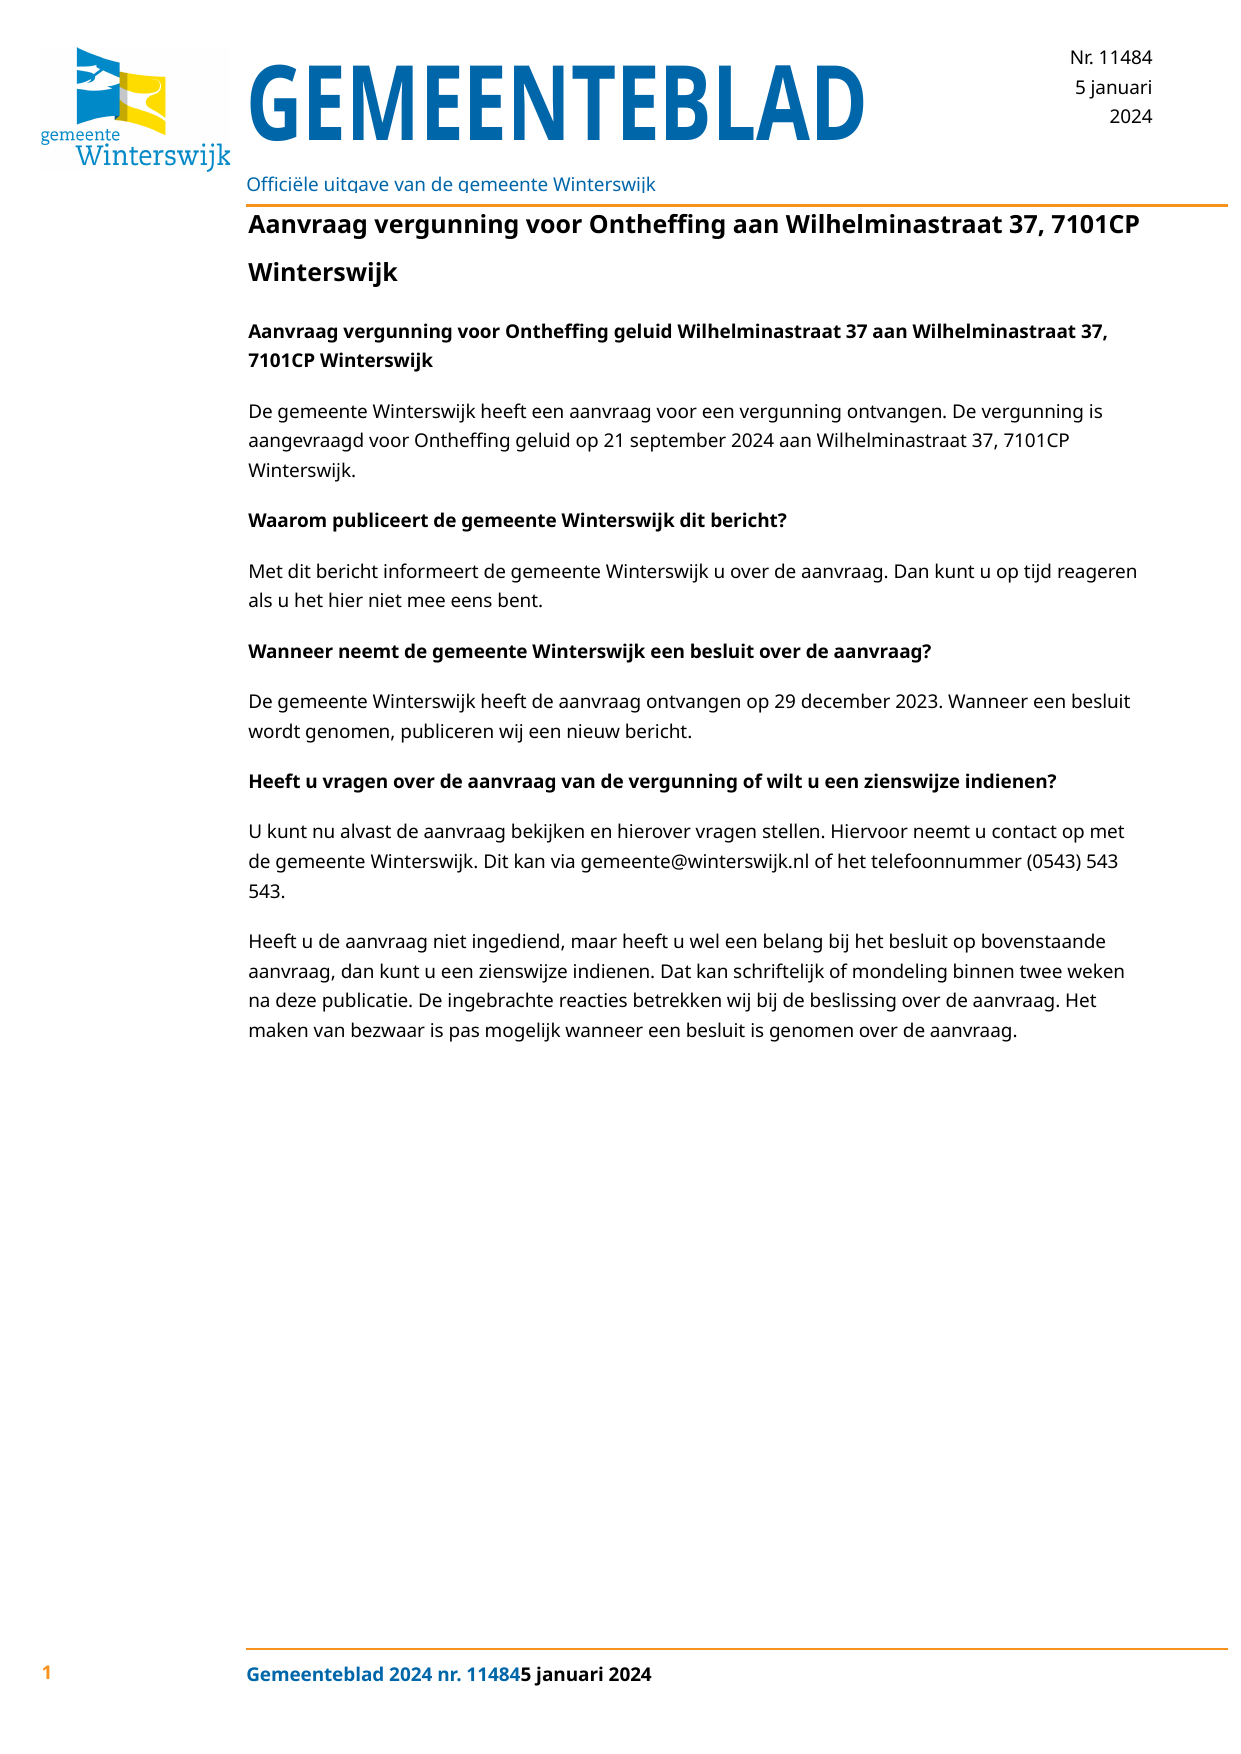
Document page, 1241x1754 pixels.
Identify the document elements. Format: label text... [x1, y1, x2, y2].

text Heeft u de aanvraag niet ingediend, maar heeft u wel een belang bij het besluit op bovenstaande aanvraag, dan kunt u een zienswijze indienen. Dat kan schriftelijk of mondeling binnen twee weken na deze publicatie. De ingebrachte reacties betrekken wij bij de beslissing over de aanvraag. Het maken van bezwaar is pas mogelijk wanneer een besluit is genomen over de aanvraag. [248, 928, 1152, 1043]
text Wanneer neemt de gemeente Winterswijk een besluit over de aanvraag? [248, 638, 1152, 664]
text U kunt nu alvast de aanvraag bekijken en hierover vragen stellen. Hiervoor neemt u contact op met de gemeente Winterswijk. Dit kan via gemeente@winterswijk.nl of het telefoonnummer (0543) 543 543. [248, 819, 1152, 904]
picture [41, 47, 231, 172]
picture [225, 153, 231, 162]
text Heeft u vragen over de aanvraag van de vergunning of wilt u een zienswijze indienen? [248, 768, 1152, 794]
text Aanvraag vergunning voor Ontheffing aan Wilhelminastraat 37, 7101CP Winterswijk [248, 207, 1152, 288]
text De gemeente Winterswijk heeft de aanvraag ontvangen op 29 december 2023. Wanneer een besluit wordt genomen, publiceren wij een nieuw bericht. [248, 688, 1152, 744]
text Waarom publiceert de gemeente Winterswijk dit bericht? [248, 507, 1152, 533]
text De gemeente Winterswijk heeft een aanvraag voor een vergunning ontvangen. De vergunning is aangevraagd voor Ontheffing geluid op 21 september 2024 aan Wilhelminastraat 37, 7101CP Winterswijk. [248, 398, 1152, 483]
text Aanvraag vergunning voor Ontheffing geluid Wilhelminastraat 37 aan Wilhelminastraat 37, 7101CP Winterswijk [248, 318, 1152, 373]
text Met dit bericht informeert de gemeente Winterswijk u over de aanvraag. Dan kunt u op tijd reageren als u het hier niet mee eens bent. [248, 558, 1152, 613]
